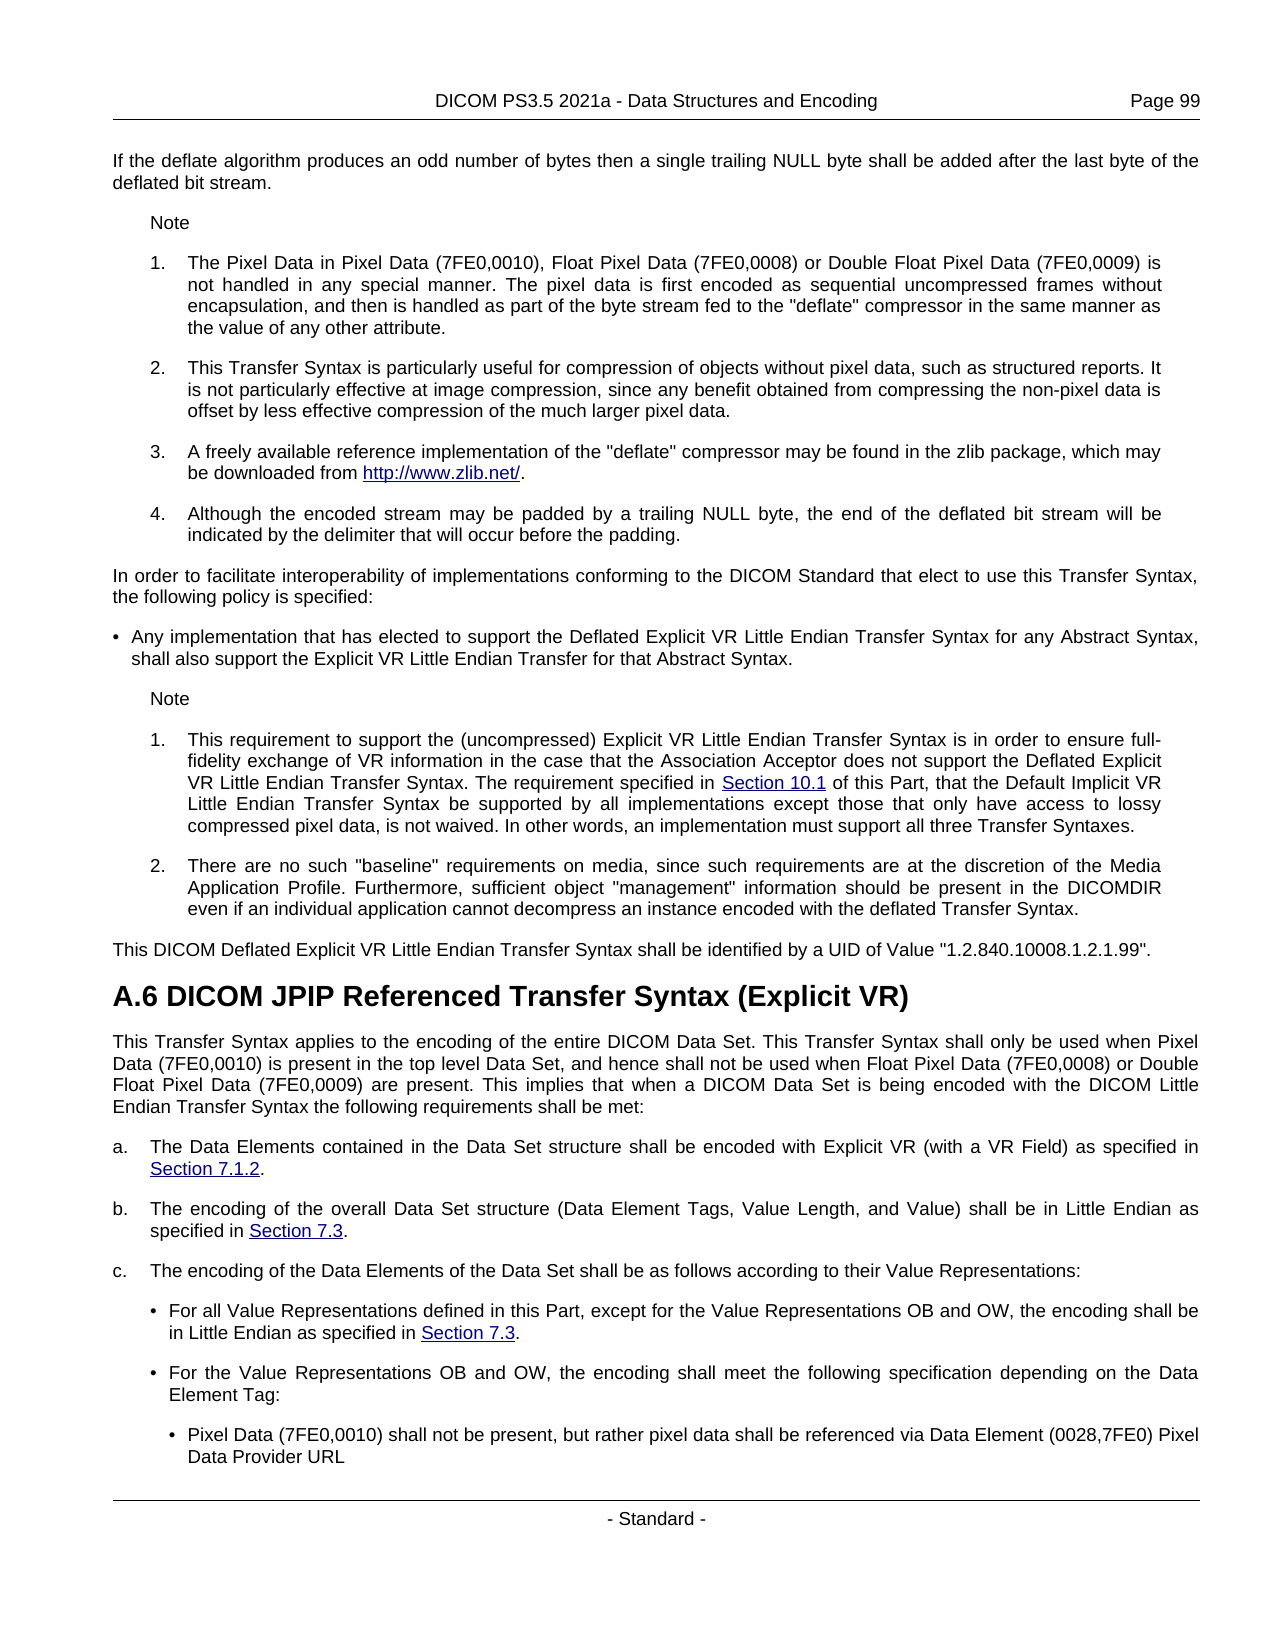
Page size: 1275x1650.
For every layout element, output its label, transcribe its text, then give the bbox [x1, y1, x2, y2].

text Note [150, 212, 1162, 233]
text • For all Value Representations defined in this Part, except for the Value Representations OB and OW, the encoding shall be in Little Endian as specified in Section 7.3. [150, 1300, 1200, 1343]
text 2. There are no such "baseline" requirements on media, since such requirements are at the discretion of the Media Application Profile. Furthermore, sufficient object "management" information should be present in the DICOMDIR even if an individual application cannot decompress an instance encoded with the deflated Transfer Syntax. [150, 855, 1162, 920]
text • Any implementation that has elected to support the Deflated Explicit VR Little Endian Transfer Syntax for any Abstract Syntax, shall also support the Explicit VR Little Endian Transfer for that Abstract Syntax. [112, 626, 1200, 669]
text This DICOM Deflated Explicit VR Little Endian Transfer Syntax shall be identified by a UID of Value "1.2.840.10008.1.2.1.99". [112, 938, 1200, 960]
text • For the Value Representations OB and OW, the encoding shall meet the following specification depending on the Data Element Tag: [150, 1362, 1200, 1405]
text 4. Although the encoded stream may be padded by a trailing NULL byte, the end of the deflated bit stream will be indicated by the delimiter that will occur before the padding. [150, 502, 1162, 546]
text Note [150, 688, 1162, 710]
text b. The encoding of the overall Data Set structure (Data Element Tags, Value Length, and Value) shall be in Little Endian as specified in Section 7.3. [112, 1198, 1200, 1241]
text A.6 DICOM JPIP Referenced Transfer Syntax (Explicit VR) [112, 979, 1200, 1012]
text a. The Data Elements contained in the Data Set structure shall be encoded with Explicit VR (with a VR Field) as specified in Section 7.1.2. [112, 1136, 1200, 1179]
text If the deflate algorithm produces an odd number of bytes then a single trailing NULL byte shall be added after the last byte of the deflated bit stream. [112, 150, 1200, 193]
text c. The encoding of the Data Elements of the Data Set shall be as follows according to their Value Representations: [112, 1260, 1200, 1281]
text 1. This requirement to support the (uncompressed) Explicit VR Little Endian Transfer Syntax is in order to ensure full-fidelity exchange of VR information in the case that the Association Acceptor does not support the Deflated Explicit VR Little Endian Transfer Syntax. The requirement specified in Section 10.1 of this Part, that the Default Implicit VR Little Endian Transfer Syntax be supported by all implementations except those that only have access to lossy compressed pixel data, is not waived. In other words, an implementation must support all three Transfer Syntaxes. [150, 728, 1162, 836]
text 2. This Transfer Syntax is particularly useful for compression of objects without pixel data, such as structured reports. It is not particularly effective at image compression, since any benefit obtained from compressing the non-pixel data is offset by less effective compression of the much larger pixel data. [150, 357, 1162, 422]
text In order to facilitate interoperability of implementations conforming to the DICOM Standard that elect to use this Transfer Syntax, the following policy is specified: [112, 564, 1200, 607]
text 1. The Pixel Data in Pixel Data (7FE0,0010), Float Pixel Data (7FE0,0008) or Double Float Pixel Data (7FE0,0009) is not handled in any special manner. The pixel data is first encoded as sequential uncompressed frames without encapsulation, and then is handled as part of the byte stream fed to the "deflate" compressor in the same manner as the value of any other attribute. [150, 252, 1162, 338]
text This Transfer Syntax applies to the encoding of the entire DICOM Data Set. This Transfer Syntax shall only be used when Pixel Data (7FE0,0010) is present in the top level Data Set, and hence shall not be used when Float Pixel Data (7FE0,0008) or Double Float Pixel Data (7FE0,0009) are present. This implies that when a DICOM Data Set is being encoded with the DICOM Little Endian Transfer Syntax the following requirements shall be met: [112, 1031, 1200, 1117]
text • Pixel Data (7FE0,0010) shall not be present, but rather pixel data shall be referenced via Data Element (0028,7FE0) Pixel Data Provider URL [169, 1424, 1200, 1467]
text 3. A freely available reference implementation of the "deflate" compressor may be found in the zlib package, which may be downloaded from http://​www.zlib.net/. [150, 441, 1162, 484]
